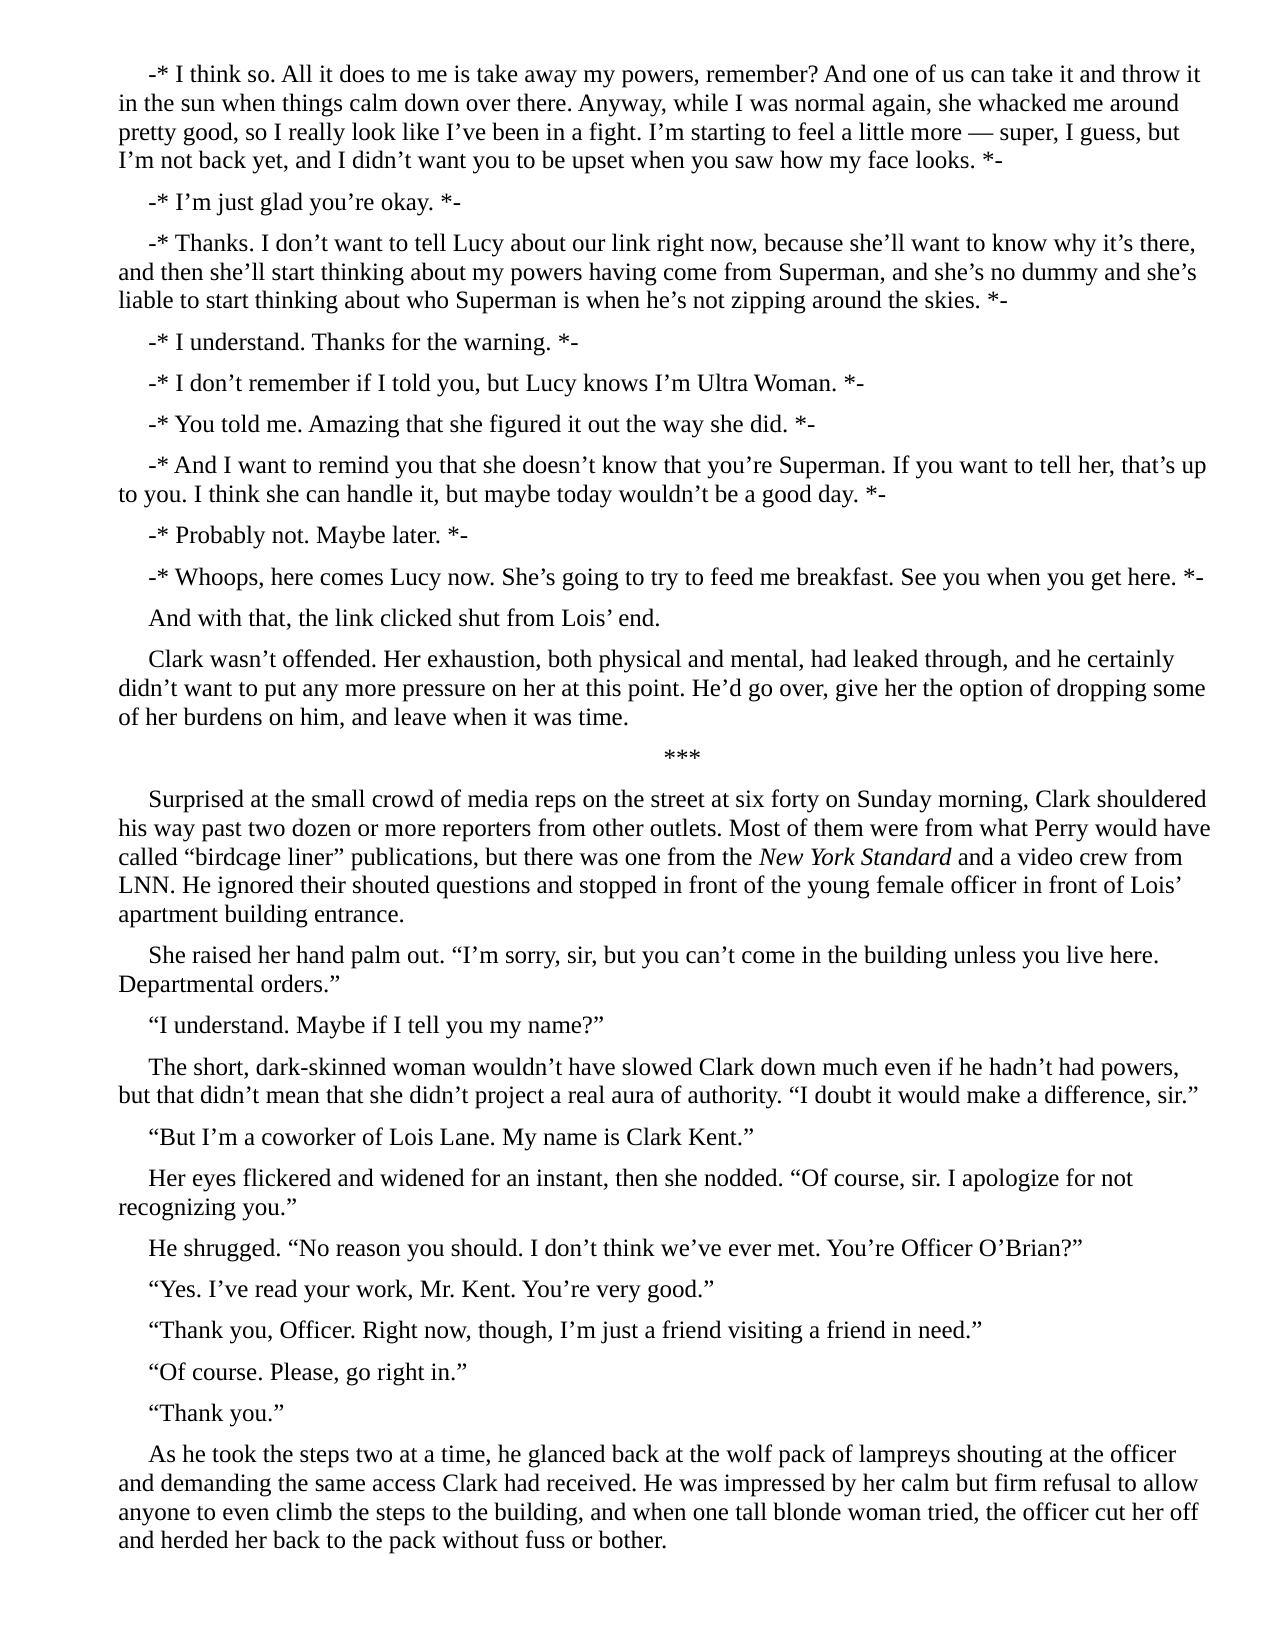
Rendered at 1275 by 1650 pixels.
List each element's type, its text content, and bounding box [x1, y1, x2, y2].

text The short, dark-skinned woman wouldn’t have slowed Clark down much even if he hadn’t had powers, but that didn’t mean that she didn’t project a real aura of authority. “I doubt it would make a difference, sir.” [118, 1052, 1216, 1109]
text As he took the steps two at a time, he glanced back at the wolf pack of lampreys shouting at the officer and demanding the same access Clark had received. He was impressed by her calm but firm refusal to allow anyone to even climb the steps to the building, and when one tall blonde woman tried, the officer cut her off and herded her back to the pack without fuss or bother. [118, 1439, 1216, 1554]
text “Thank you.” [118, 1398, 1216, 1427]
text -* You told me. Amazing that she figured it out the way she did. *- [118, 409, 1216, 438]
text -* Thanks. I don’t want to tell Lucy about our link right now, because she’ll want to know why it’s there, and then she’ll start thinking about my powers having come from Superman, and she’s no dummy and she’s liable to start thinking about who Superman is when he’s not zipping around the skies. *- [118, 228, 1216, 314]
text -* Probably not. Maybe later. *- [118, 520, 1216, 549]
text -* And I want to remind you that she doesn’t know that you’re Superman. If you want to tell her, that’s up to you. I think she can handle it, but maybe today wouldn’t be a good day. *- [118, 450, 1216, 508]
text “I understand. Maybe if I tell you my name?” [118, 1010, 1216, 1039]
text “Yes. I’ve read your work, Mr. Kent. You’re very good.” [118, 1274, 1216, 1303]
text -* Whoops, here comes Lucy now. She’s going to try to feed me breakfast. See you when you get here. *- [118, 562, 1216, 590]
text “Thank you, Officer. Right now, though, I’m just a friend visiting a friend in need.” [118, 1315, 1216, 1344]
text Clark wasn’t offended. Her exhaustion, both physical and mental, had leaked through, and he certainly didn’t want to put any more pressure on her at this point. He’d go over, give her the option of dropping some of her burdens on him, and leave when it was time. [118, 644, 1216, 730]
text “Of course. Please, go right in.” [118, 1357, 1216, 1385]
text -* I think so. All it does to me is take away my powers, remember? And one of us can take it and throw it in the sun when things calm down over there. Anyway, while I was normal again, she whacked me around pretty good, so I really look like I’ve been in a fight. I’m starting to feel a little more — super, I guess, but I’m not back yet, and I didn’t want you to be upset when you saw how my face looks. *- [118, 59, 1216, 174]
text -* I’m just glad you’re okay. *- [118, 187, 1216, 215]
text And with that, the link clicked shut from Lois’ end. [118, 603, 1216, 632]
text He shrugged. “No reason you should. I don’t think we’ve ever met. You’re Officer O’Brian?” [118, 1233, 1216, 1262]
text *** [118, 743, 1216, 772]
text She raised her hand palm out. “I’m sorry, sir, but you can’t come in the building unless you live here. Departmental orders.” [118, 940, 1216, 998]
text -* I don’t remember if I told you, but Lucy knows I’m Ultra Woman. *- [118, 368, 1216, 397]
text Surprised at the small crowd of media reps on the street at six forty on Sunday morning, Clark shouldered his way past two dozen or more reporters from other outlets. Most of them were from what Perry would have called “birdcage liner” publications, but there was one from the New York Standard and a video crew from LNN. He ignored their shouted questions and stopped in front of the young female officer in front of Lois’ apartment building entrance. [118, 784, 1216, 928]
text -* I understand. Thanks for the warning. *- [118, 327, 1216, 355]
text Her eyes flickered and widened for an instant, then she nodded. “Of course, sir. I apologize for not recognizing you.” [118, 1163, 1216, 1220]
text “But I’m a coworker of Lois Lane. My name is Clark Kent.” [118, 1122, 1216, 1150]
